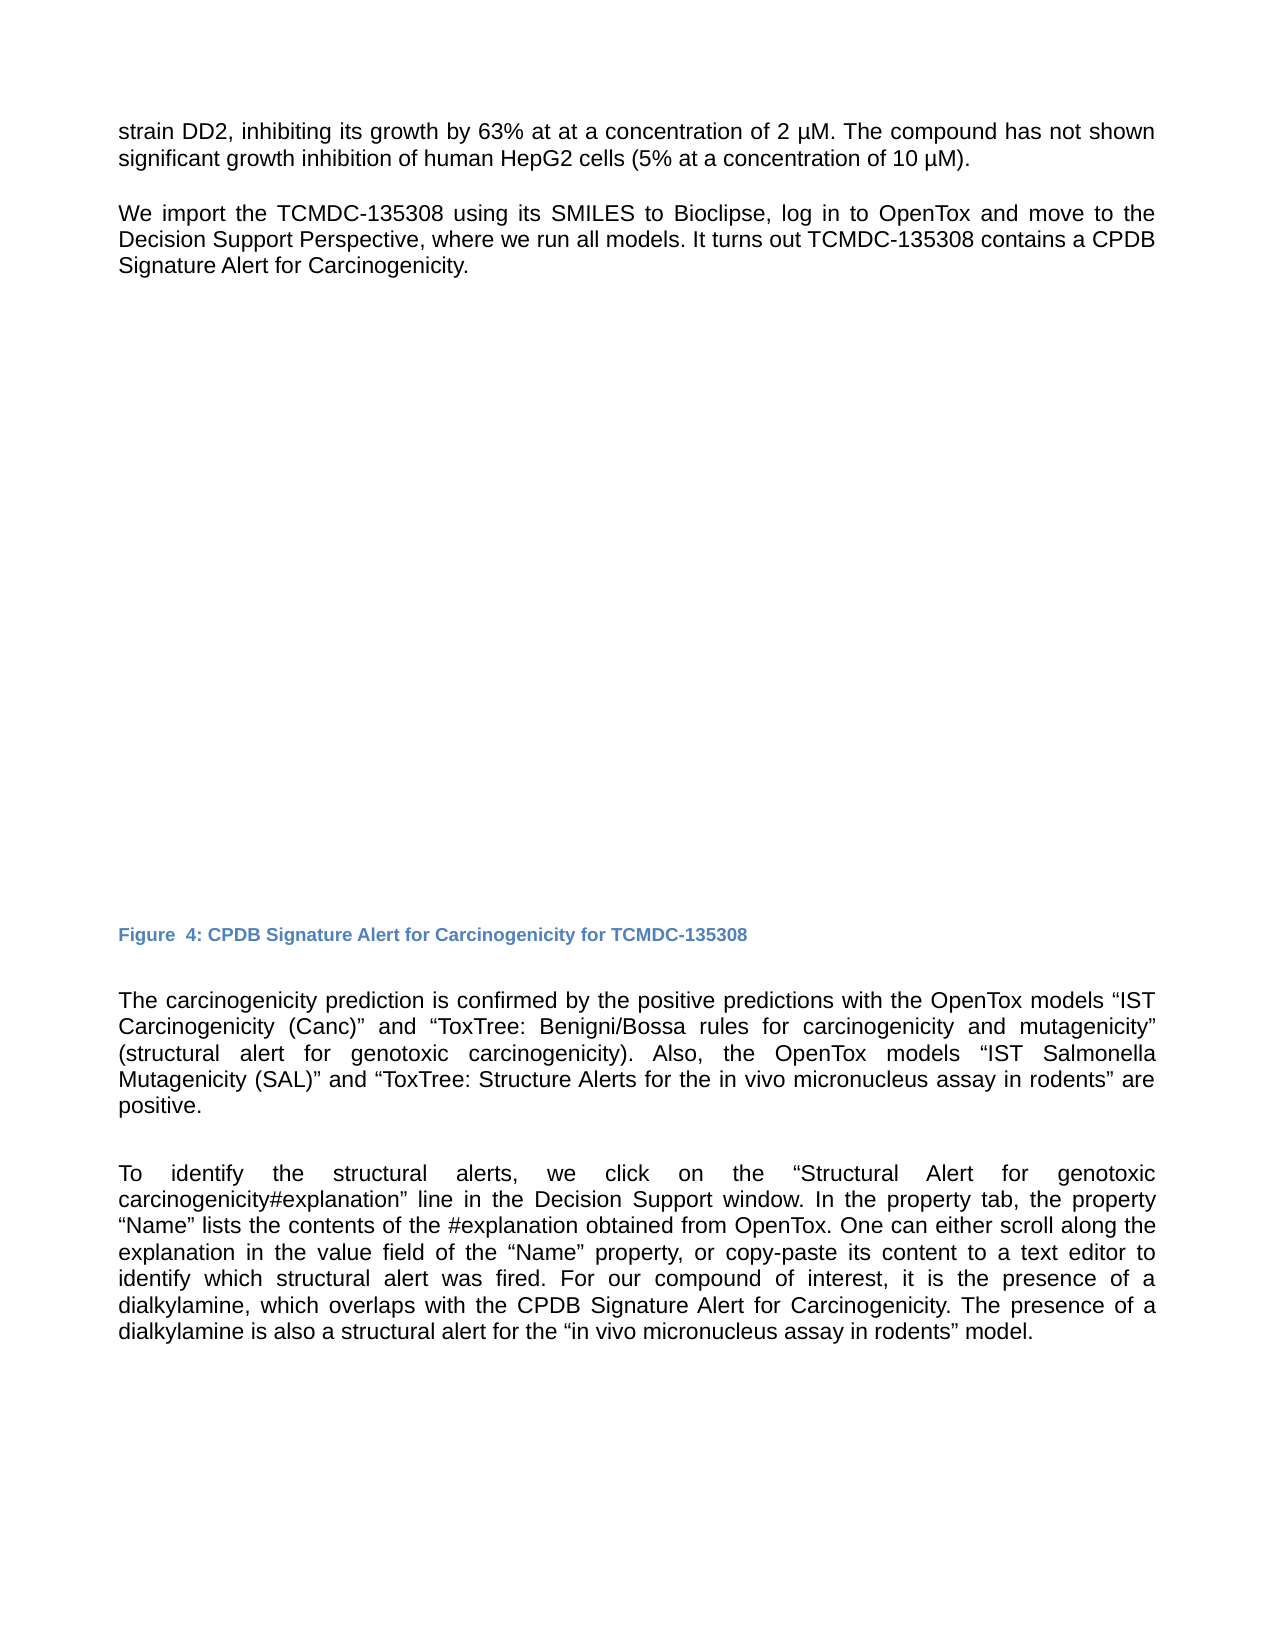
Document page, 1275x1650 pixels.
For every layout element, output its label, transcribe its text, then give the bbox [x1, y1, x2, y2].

text strain DD2, inhibiting its growth by 63% at at a concentration of 2 µM. The compound has not shown significant growth inhibition of human HepG2 cells (5% at a concentration of 10 µM). [118, 118, 1157, 171]
text To identify the structural alerts, we click on the “Structural Alert for genotoxic carcinogenicity#explanation” line in the Decision Support window. In the property tab, the property “Name” lists the contents of the #explanation obtained from OpenTox. One can either scroll along the explanation in the value field of the “Name” property, or copy-paste its content to a text editor to identify which structural alert was fired. For our compound of interest, it is the presence of a dialkylamine, which overlaps with the CPDB Signature Alert for Carcinogenicity. The presence of a dialkylamine is also a structural alert for the “in vivo micronucleus assay in rodents” model. [118, 1160, 1157, 1344]
text We import the TCMDC-135308 using its SMILES to Bioclipse, log in to OpenTox and move to the Decision Support Perspective, where we run all models. It turns out TCMDC-135308 contains a CPDB Signature Alert for Carcinogenicity. [118, 199, 1157, 279]
text Figure 4: CPDB Signature Alert for Carcinogenicity for TCMDC-135308 [118, 924, 1157, 946]
text The carcinogenicity prediction is confirmed by the positive predictions with the OpenTox models “IST Carcinogenicity (Canc)” and “ToxTree: Benigni/Bossa rules for carcinogenicity and mutagenicity” (structural alert for genotoxic carcinogenicity). Also, the OpenTox models “IST Salmonella Mutagenicity (SAL)” and “ToxTree: Structure Alerts for the in vivo micronucleus assay in rodents” are positive. [118, 987, 1157, 1118]
